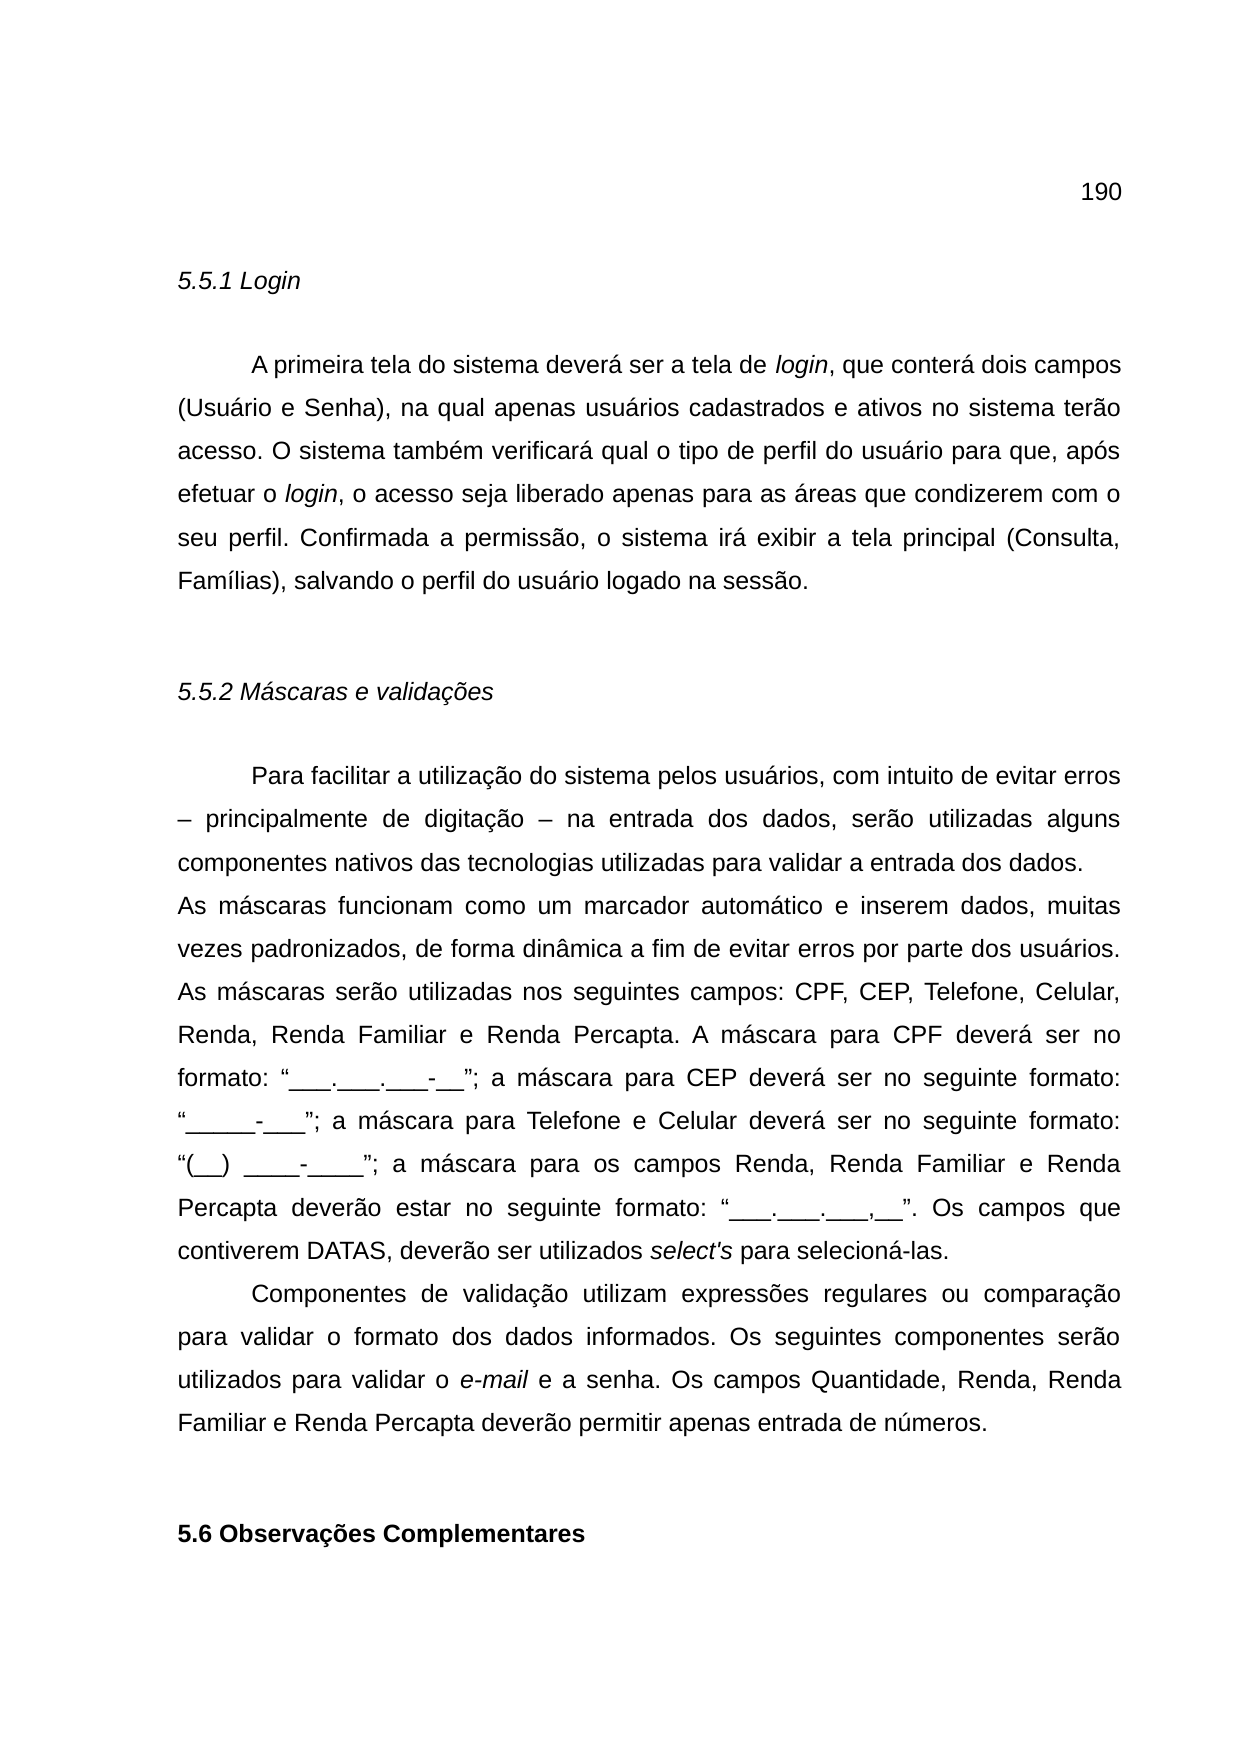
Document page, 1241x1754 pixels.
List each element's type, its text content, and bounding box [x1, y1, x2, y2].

text As máscaras funcionam como um marcador automático e inserem dados, muitas vezes padronizados, de forma dinâmica a fim de evitar erros por parte dos usuários. As máscaras serão utilizadas nos seguintes campos: CPF, CEP, Telefone, Celular, Renda, Renda Familiar e Renda Percapta. A máscara para CPF deverá ser no formato: “___.___.___-__”; a máscara para CEP deverá ser no seguinte formato: “_____-___”; a máscara para Telefone e Celular deverá ser no seguinte formato: “(__) ____-____”; a máscara para os campos Renda, Renda Familiar e Renda Percapta deverão estar no seguinte formato: “___.___.___,__”. Os campos que contiverem DATAS, deverão ser utilizados select's para selecioná-las. [177, 891, 1122, 1264]
subtitle 5.5.2 Máscaras e validações [177, 677, 1122, 706]
subtitle 5.6 Observações Complementares [177, 1519, 1122, 1548]
text Para facilitar a utilização do sistema pelos usuários, com intuito de evitar erros – principalmente de digitação – na entrada dos dados, serão utilizadas alguns componentes nativos das tecnologias utilizadas para validar a entrada dos dados. [177, 761, 1122, 876]
subtitle 5.5.1 Login [177, 266, 1122, 294]
text Componentes de validação utilizam expressões regulares ou comparação para validar o formato dos dados informados. Os seguintes componentes serão utilizados para validar o e-mail e a senha. Os campos Quantidade, Renda, Renda Familiar e Renda Percapta deverão permitir apenas entrada de números. [177, 1279, 1122, 1437]
text A primeira tela do sistema deverá ser a tela de login, que conterá dois campos (Usuário e Senha), na qual apenas usuários cadastrados e ativos no sistema terão acesso. O sistema também verificará qual o tipo de perfil do usuário para que, após efetuar o login, o acesso seja liberado apenas para as áreas que condizerem com o seu perfil. Confirmada a permissão, o sistema irá exibir a tela principal (Consulta, Famílias), salvando o perfil do usuário logado na sessão. [177, 350, 1122, 594]
